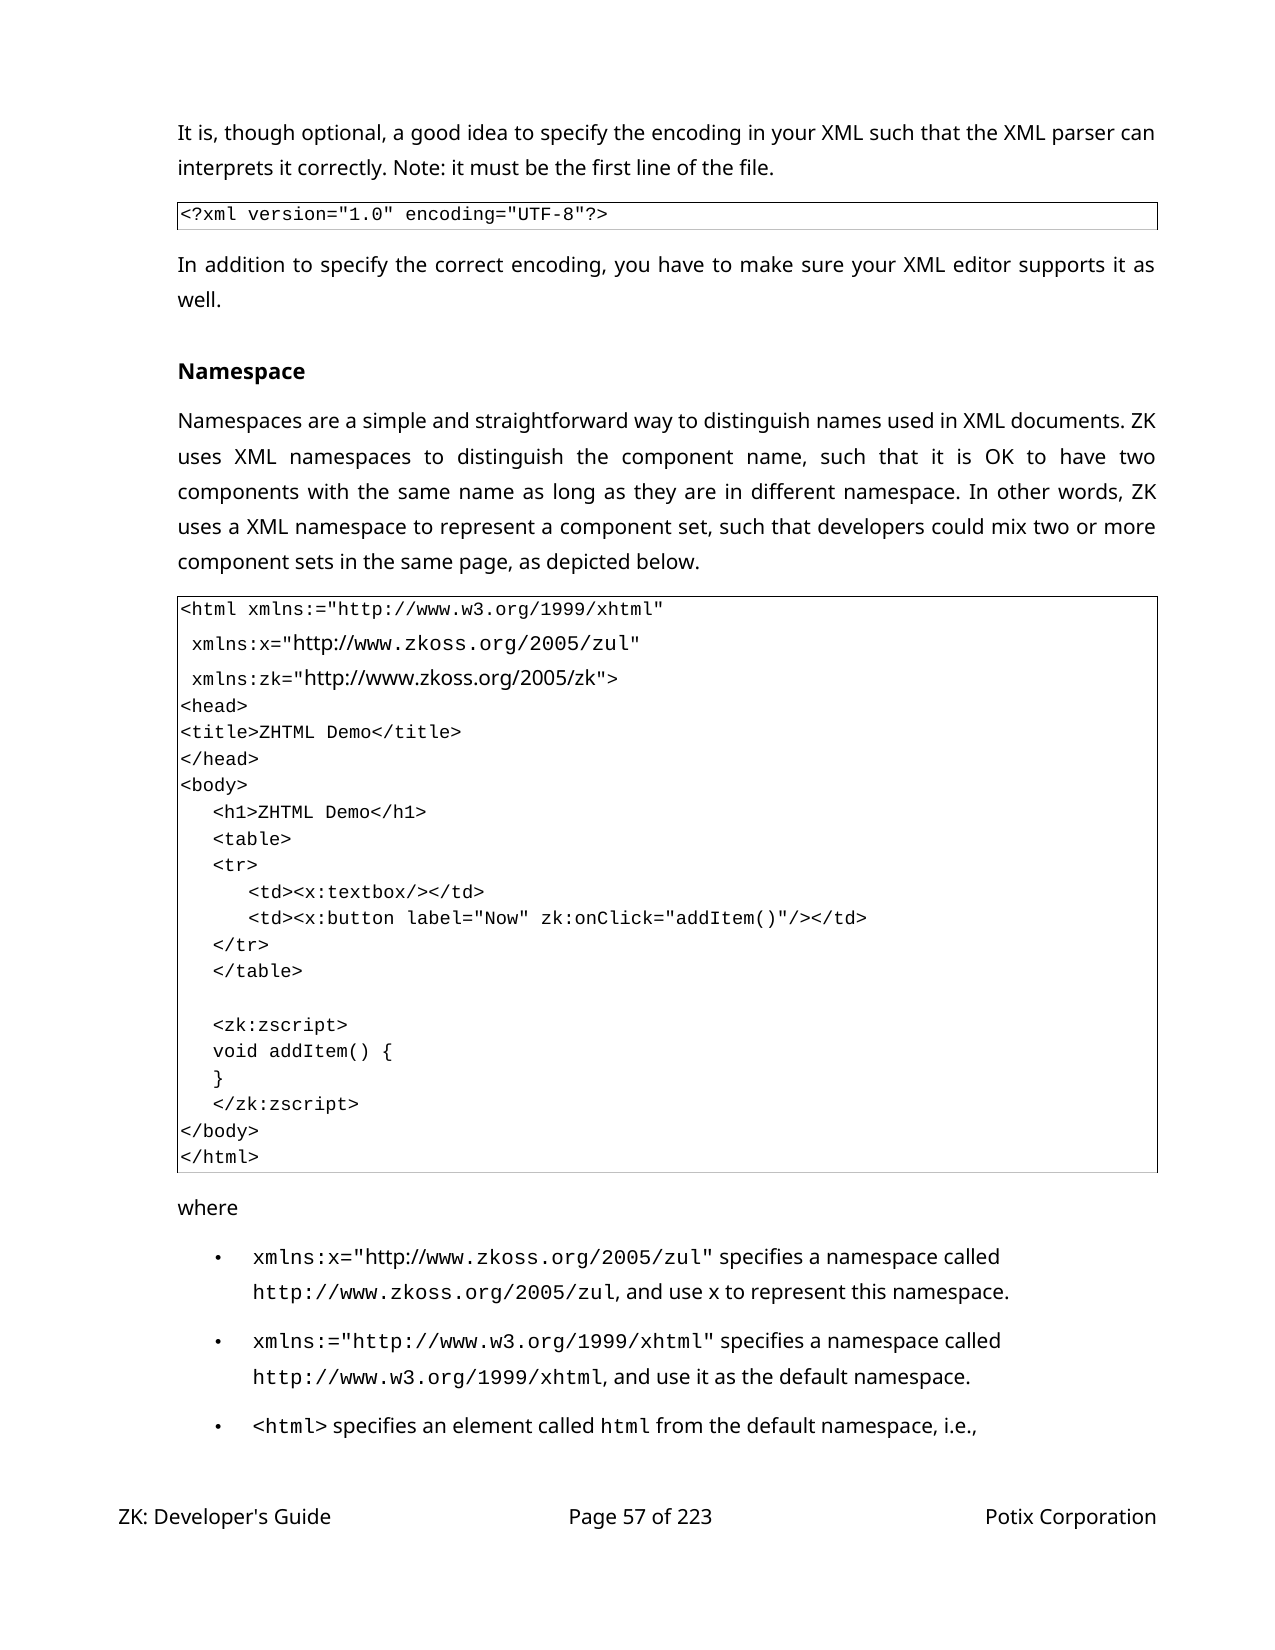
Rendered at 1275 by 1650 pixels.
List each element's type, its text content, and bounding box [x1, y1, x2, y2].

text In addition to specify the correct encoding, you have to make sure your XML editor supports it as well. [177, 250, 1157, 313]
text It is, though optional, a good idea to specify the encoding in your XML such that the XML parser can interprets it correctly. Note: it must be the first line of the file. [177, 118, 1157, 182]
text Namespaces are a simple and straightforward way to distinguish names used in XML documents. ZK uses XML namespaces to distinguish the component name, such that it is OK to have two components with the same name as long as they are in different namespace. In other words, ZK uses a XML namespace to represent a component set, such that developers could mix two or more component sets in the same page, as depicted below. [177, 407, 1157, 576]
list <html> specifies an element called html from the default namespace, i.e., [215, 1411, 1157, 1440]
subtitle Namespace [177, 356, 1157, 386]
text <html xmlns:="http://www.w3.org/1999/xhtml" xmlns:x="http://www.zkoss.org/2005/zul" xmlns:zk="http://www.zkoss.org/2005/zk"> <head> <title>ZHTML Demo</title> </head> <body> <h1>ZHTML Demo</h1> <table> <tr> <td><x:textbox/></td> <td><x:button label="Now" zk:onClick="addItem()"/></td> </tr> </table> <zk:zscript> void addItem() { } </zk:zscript> </body> </html> [178, 597, 1157, 1172]
text <?xml version="1.0" encoding="UTF-8"?> [178, 203, 1157, 229]
text where [177, 1193, 1157, 1221]
list xmlns:x="http://www.zkoss.org/2005/zul" specifies a namespace called http://www.zkoss.org/2005/zul, and use x to represent this namespace. [215, 1242, 1157, 1306]
list xmlns:="http://www.w3.org/1999/xhtml" specifies a namespace called http://www.w3.org/1999/xhtml, and use it as the default namespace. [215, 1327, 1157, 1391]
